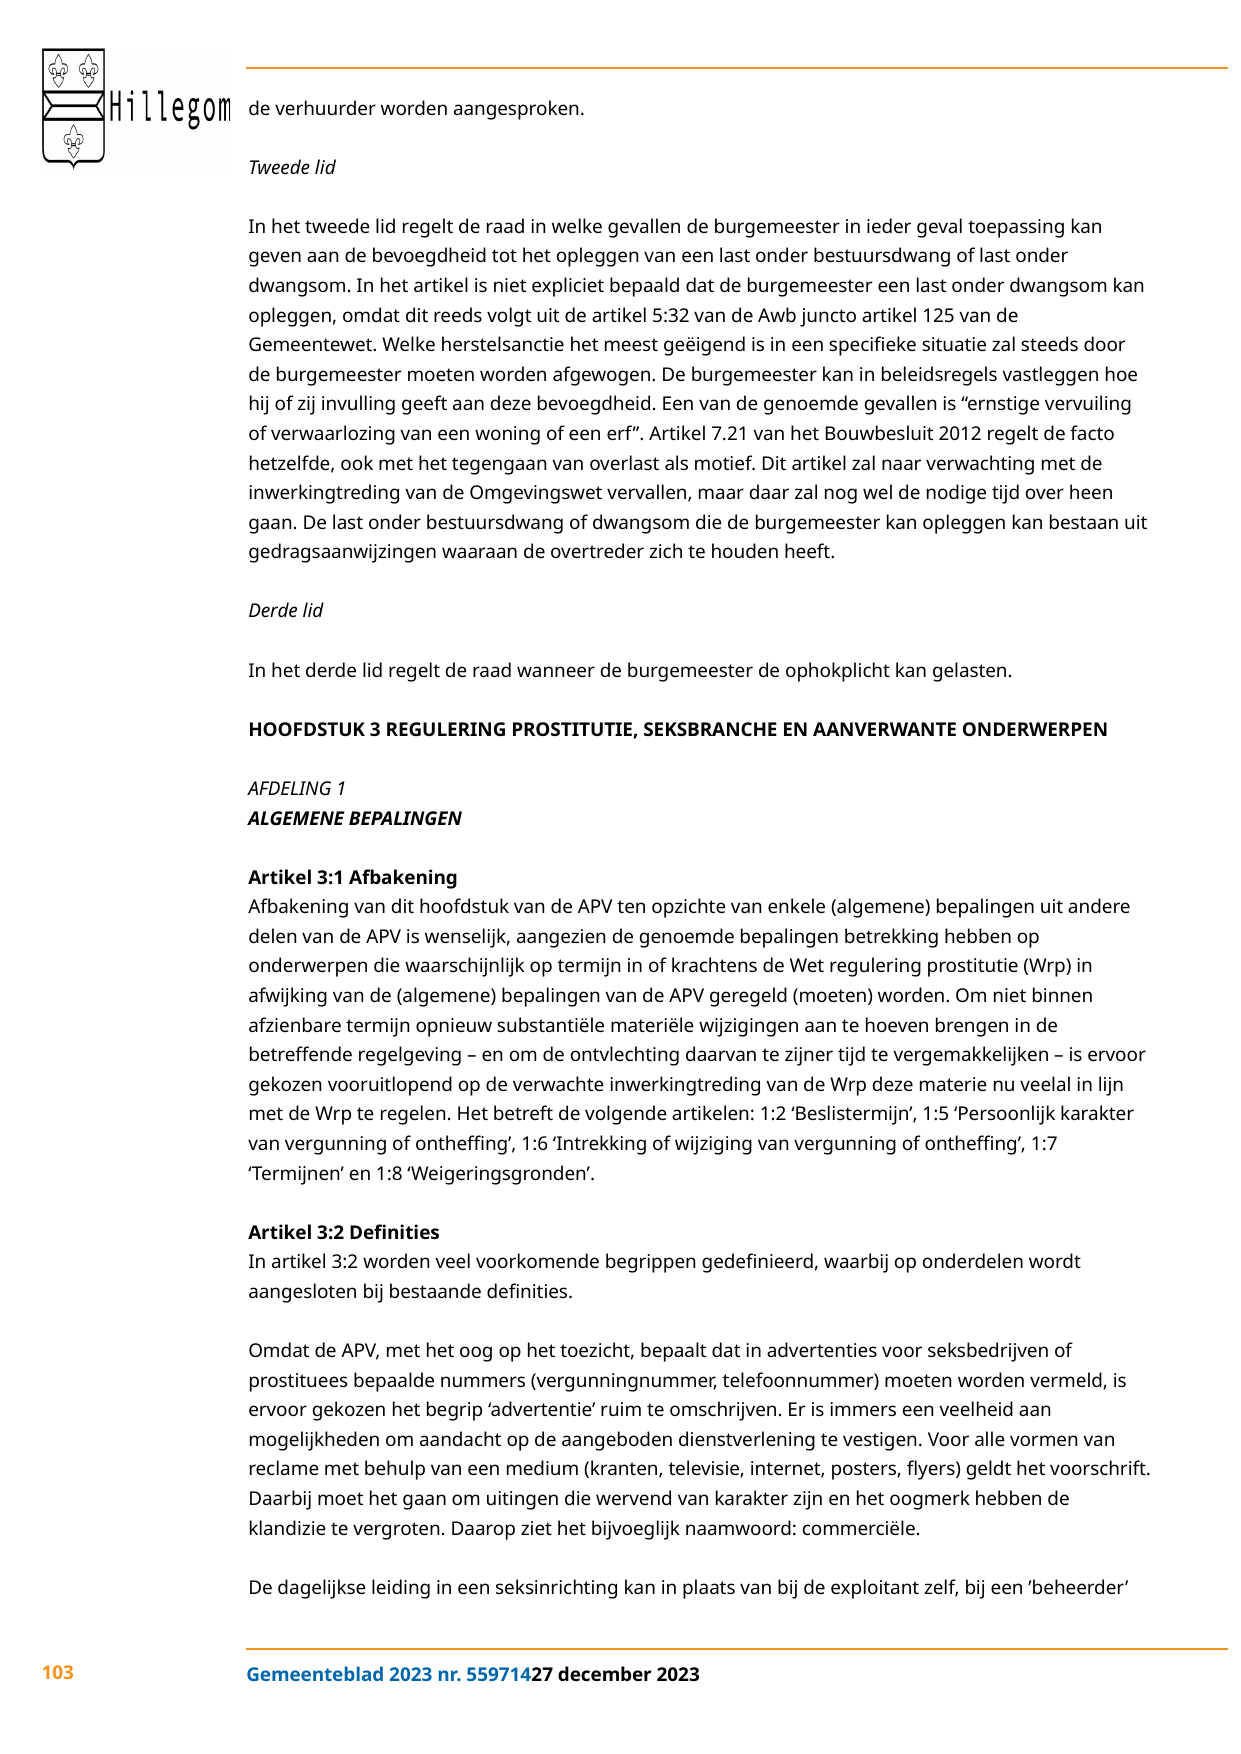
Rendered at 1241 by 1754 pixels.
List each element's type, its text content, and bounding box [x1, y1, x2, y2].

text In het tweede lid regelt de raad in welke gevallen de burgemeester in ieder geval toepassing kan geven aan de bevoegdheid tot het opleggen van een last onder bestuursdwang of last onder dwangsom. In het artikel is niet expliciet bepaald dat de burgemeester een last onder dwangsom kan opleggen, omdat dit reeds volgt uit de artikel 5:32 van de Awb juncto artikel 125 van de Gemeentewet. Welke herstelsanctie het meest geëigend is in een specifieke situatie zal steeds door de burgemeester moeten worden afgewogen. De burgemeester kan in beleidsregels vastleggen hoe hij of zij invulling geeft aan deze bevoegdheid. Een van de genoemde gevallen is “ernstige vervuiling of verwaarlozing van een woning of een erf”. Artikel 7.21 van het Bouwbesluit 2012 regelt de facto hetzelfde, ook met het tegengaan van overlast als motief. Dit artikel zal naar verwachting met de inwerkingtreding van de Omgevingswet vervallen, maar daar zal nog wel de nodige tijd over heen gaan. De last onder bestuursdwang of dwangsom die de burgemeester kan opleggen kan bestaan uit gedragsaanwijzingen waaraan de overtreder zich te houden heeft. [248, 213, 1152, 564]
text Omdat de APV, met het oog op het toezicht, bepaalt dat in advertenties voor seksbedrijven of prostituees bepaalde nummers (vergunningnummer, telefoonnummer) moeten worden vermeld, is ervoor gekozen het begrip ‘advertentie’ ruim te omschrijven. Er is immers een veelheid aan mogelijkheden om aandacht op de aangeboden dienstverlening te vestigen. Voor alle vormen van reclame met behulp van een medium (kranten, televisie, internet, posters, flyers) geldt het voorschrift. Daarbij moet het gaan om uitingen die wervend van karakter zijn en het oogmerk hebben de klandizie te vergroten. Daarop ziet het bijvoeglijk naamwoord: commerciële. [248, 1337, 1152, 1541]
text ALGEMENE BEPALINGEN [248, 805, 1152, 831]
text De dagelijkse leiding in een seksinrichting kan in plaats van bij de exploitant zelf, bij een ’beheerder’ [248, 1574, 1152, 1600]
text Derde lid [248, 598, 1152, 623]
text de verhuurder worden aangesproken. [248, 95, 1152, 121]
text AFDELING 1 [248, 775, 1152, 801]
text In artikel 3:2 worden veel voorkomende begrippen gedefinieerd, waarbij op onderdelen wordt aangesloten bij bestaande definities. [248, 1248, 1152, 1304]
text Afbakening van dit hoofdstuk van de APV ten opzichte van enkele (algemene) bepalingen uit andere delen van de APV is wenselijk, aangezien de genoemde bepalingen betrekking hebben op onderwerpen die waarschijnlijk op termijn in of krachtens de Wet regulering prostitutie (Wrp) in afwijking van de (algemene) bepalingen van de APV geregeld (moeten) worden. Om niet binnen afzienbare termijn opnieuw substantiële materiële wijzigingen aan te hoeven brengen in de betreffende regelgeving – en om de ontvlechting daarvan te zijner tijd te vergemakkelijken – is ervoor gekozen vooruitlopend op de verwachte inwerkingtreding van de Wrp deze materie nu veelal in lijn met de Wrp te regelen. Het betreft de volgende artikelen: 1:2 ‘Beslistermijn’, 1:5 ‘Persoonlijk karakter van vergunning of ontheffing’, 1:6 ‘Intrekking of wijziging van vergunning of ontheffing’, 1:7 ‘Termijnen’ en 1:8 ‘Weigeringsgronden’. [248, 893, 1152, 1186]
text In het derde lid regelt de raad wanneer de burgemeester de ophokplicht kan gelasten. [248, 657, 1152, 683]
picture [41, 47, 231, 172]
text Artikel 3:2 Definities [248, 1219, 1152, 1245]
text Artikel 3:1 Afbakening [248, 864, 1152, 890]
text HOOFDSTUK 3 REGULERING PROSTITUTIE, SEKSBRANCHE EN AANVERWANTE ONDERWERPEN [248, 716, 1152, 742]
text Tweede lid [248, 154, 1152, 180]
